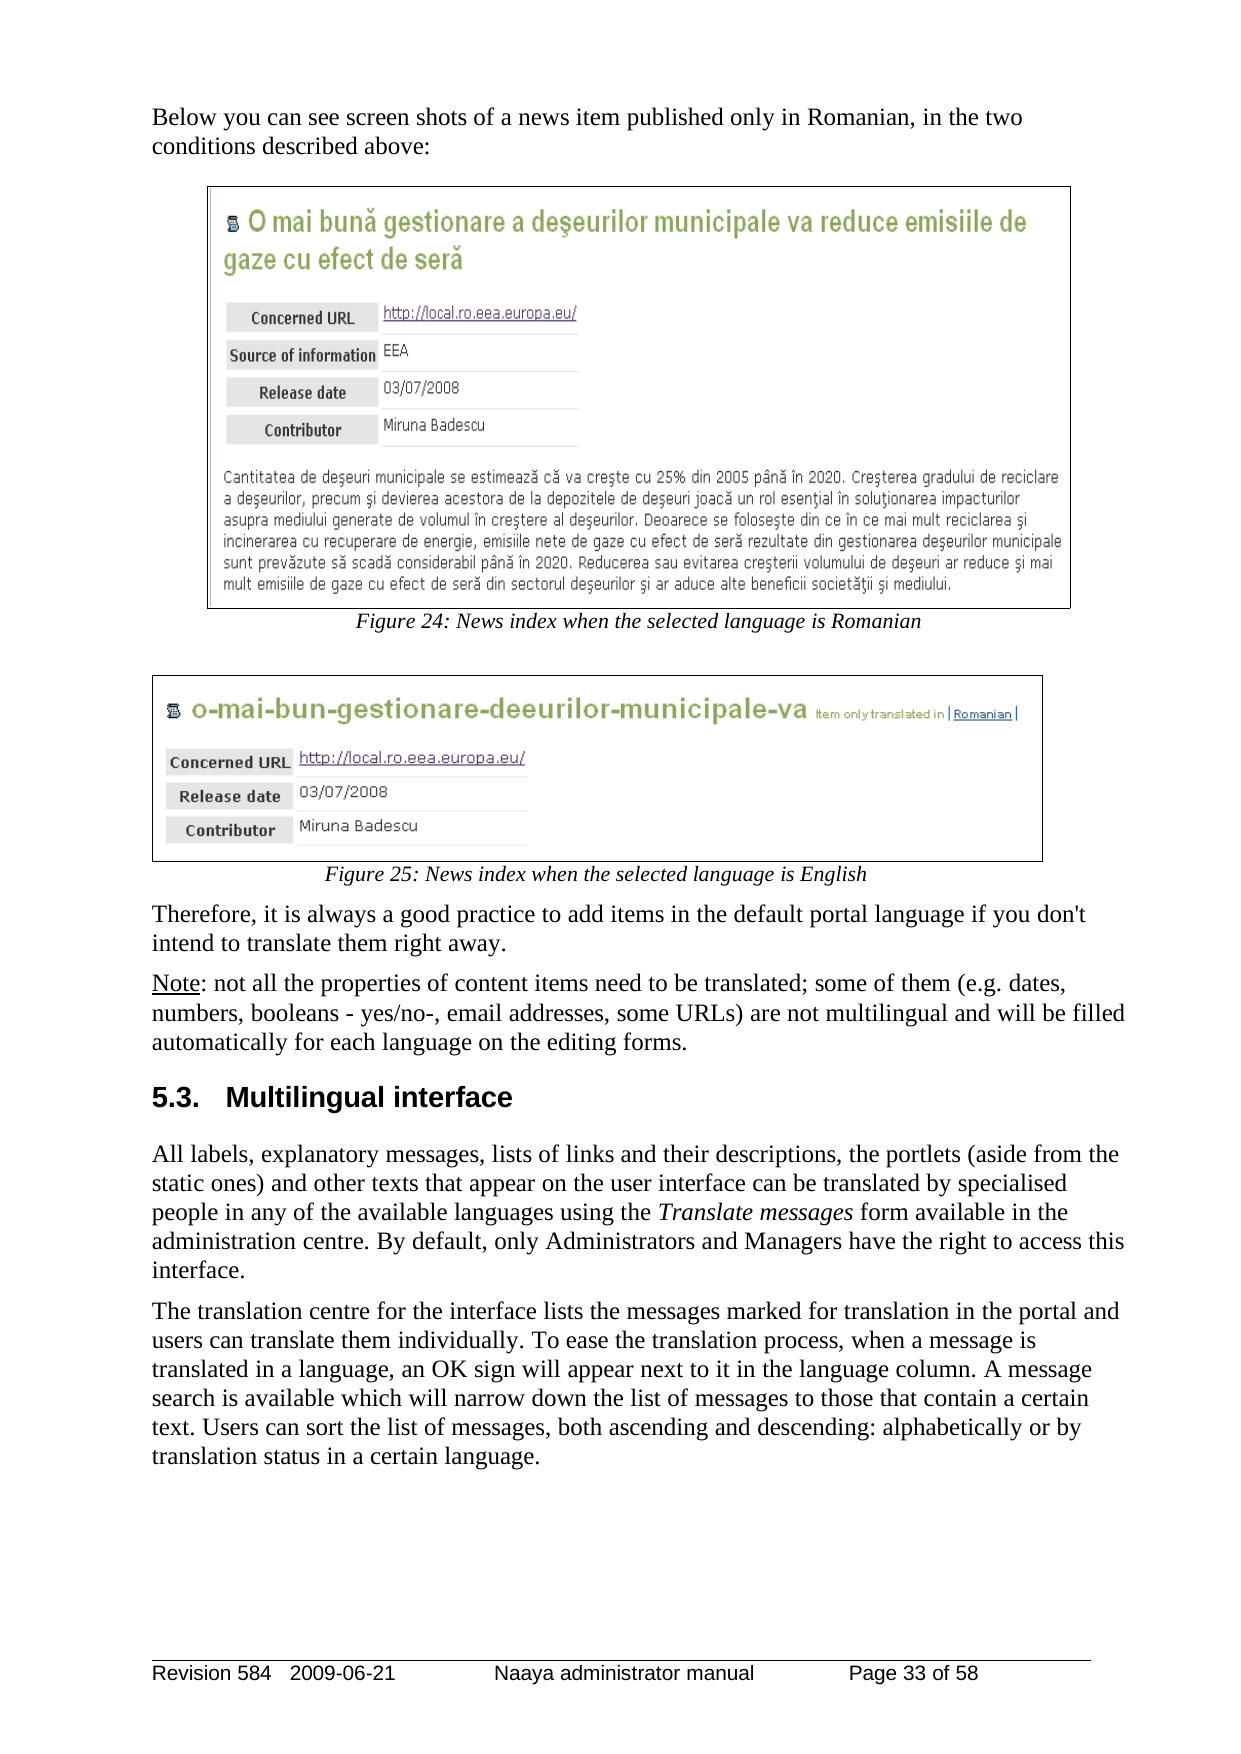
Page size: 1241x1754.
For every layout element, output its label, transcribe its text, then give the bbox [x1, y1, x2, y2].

text Figure 24: News index when the selected language is Romanian [240, 609, 1039, 634]
picture [210, 188, 1067, 606]
text [208, 187, 1070, 608]
picture [154, 678, 1040, 858]
text Figure 25: News index when the selected language is English [152, 862, 1042, 887]
text Therefore, it is always a good practice to add items in the default portal language if you don't intend to translate them right away. [152, 898, 1128, 957]
text Below you can see screen shots of a news item published only in Romanian, in the two conditions described above: [152, 102, 1128, 160]
subtitle Multilingual interface [152, 1080, 1128, 1114]
text [153, 676, 1042, 861]
text Note: not all the properties of content items need to be translated; some of them (e.g. dates, numbers, booleans - yes/no-, email addresses, some URLs) are not multilingual and will be filled automatically for each language on the editing forms. [152, 968, 1128, 1056]
text All labels, explanatory messages, lists of links and their descriptions, the portlets (aside from the static ones) and other texts that appear on the user interface can be translated by specialised people in any of the available languages using the Translate messages form available in the administration centre. By default, only Administrators and Managers have the right to access this interface. [152, 1139, 1128, 1284]
text The translation centre for the interface lists the messages marked for translation in the portal and users can translate them individually. To ease the translation process, when a message is translated in a language, an OK sign will appear next to it in the language column. A message search is available which will narrow down the list of messages to those that contain a certain text. Users can sort the list of messages, both ascending and descending: alphabetically or by translation status in a certain language. [152, 1296, 1128, 1470]
